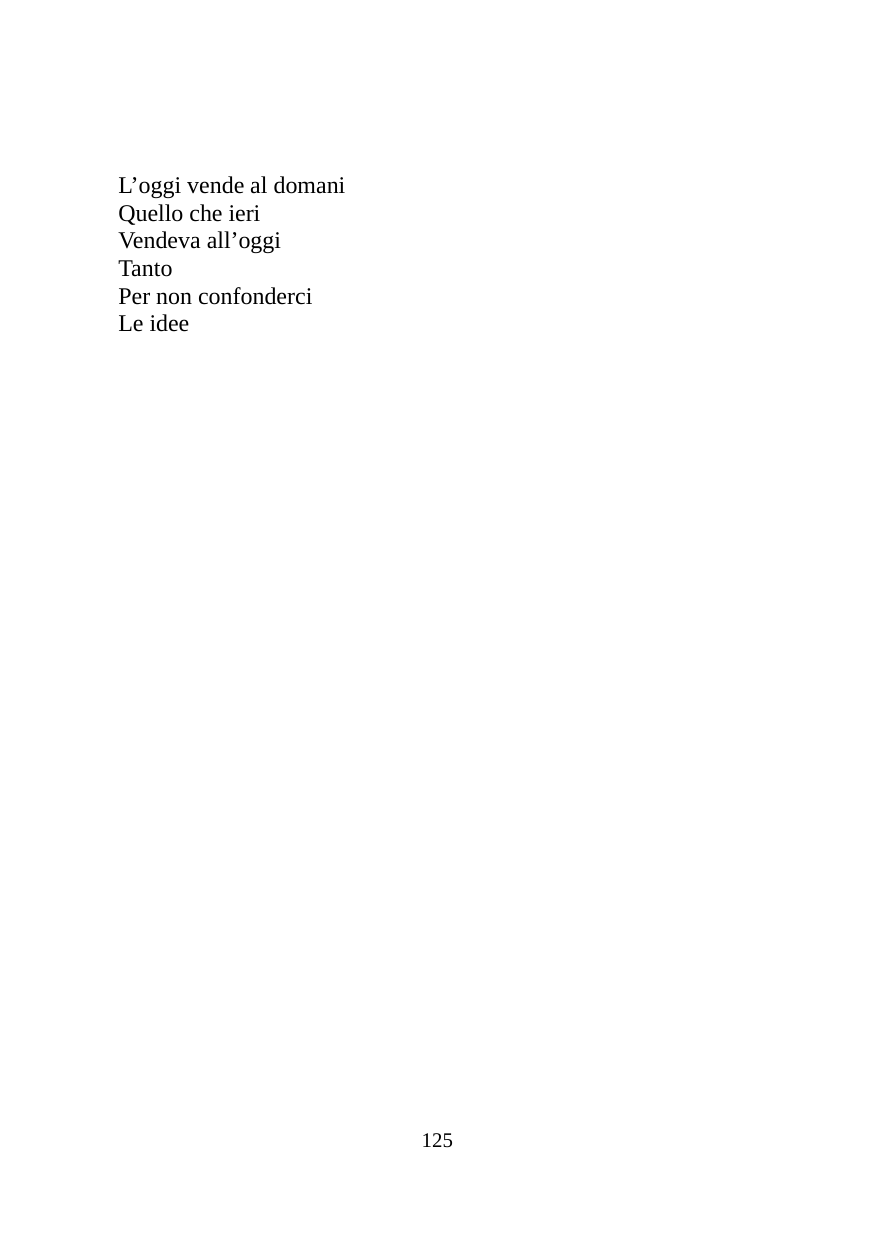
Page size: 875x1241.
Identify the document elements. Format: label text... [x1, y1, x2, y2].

text Tanto [88, 254, 786, 282]
text Vendeva all’oggi [88, 227, 786, 254]
text Quello che ieri [88, 199, 786, 227]
text Le idee [88, 309, 786, 337]
text Per non confonderci [88, 282, 786, 309]
text L’oggi vende al domani [88, 171, 786, 199]
